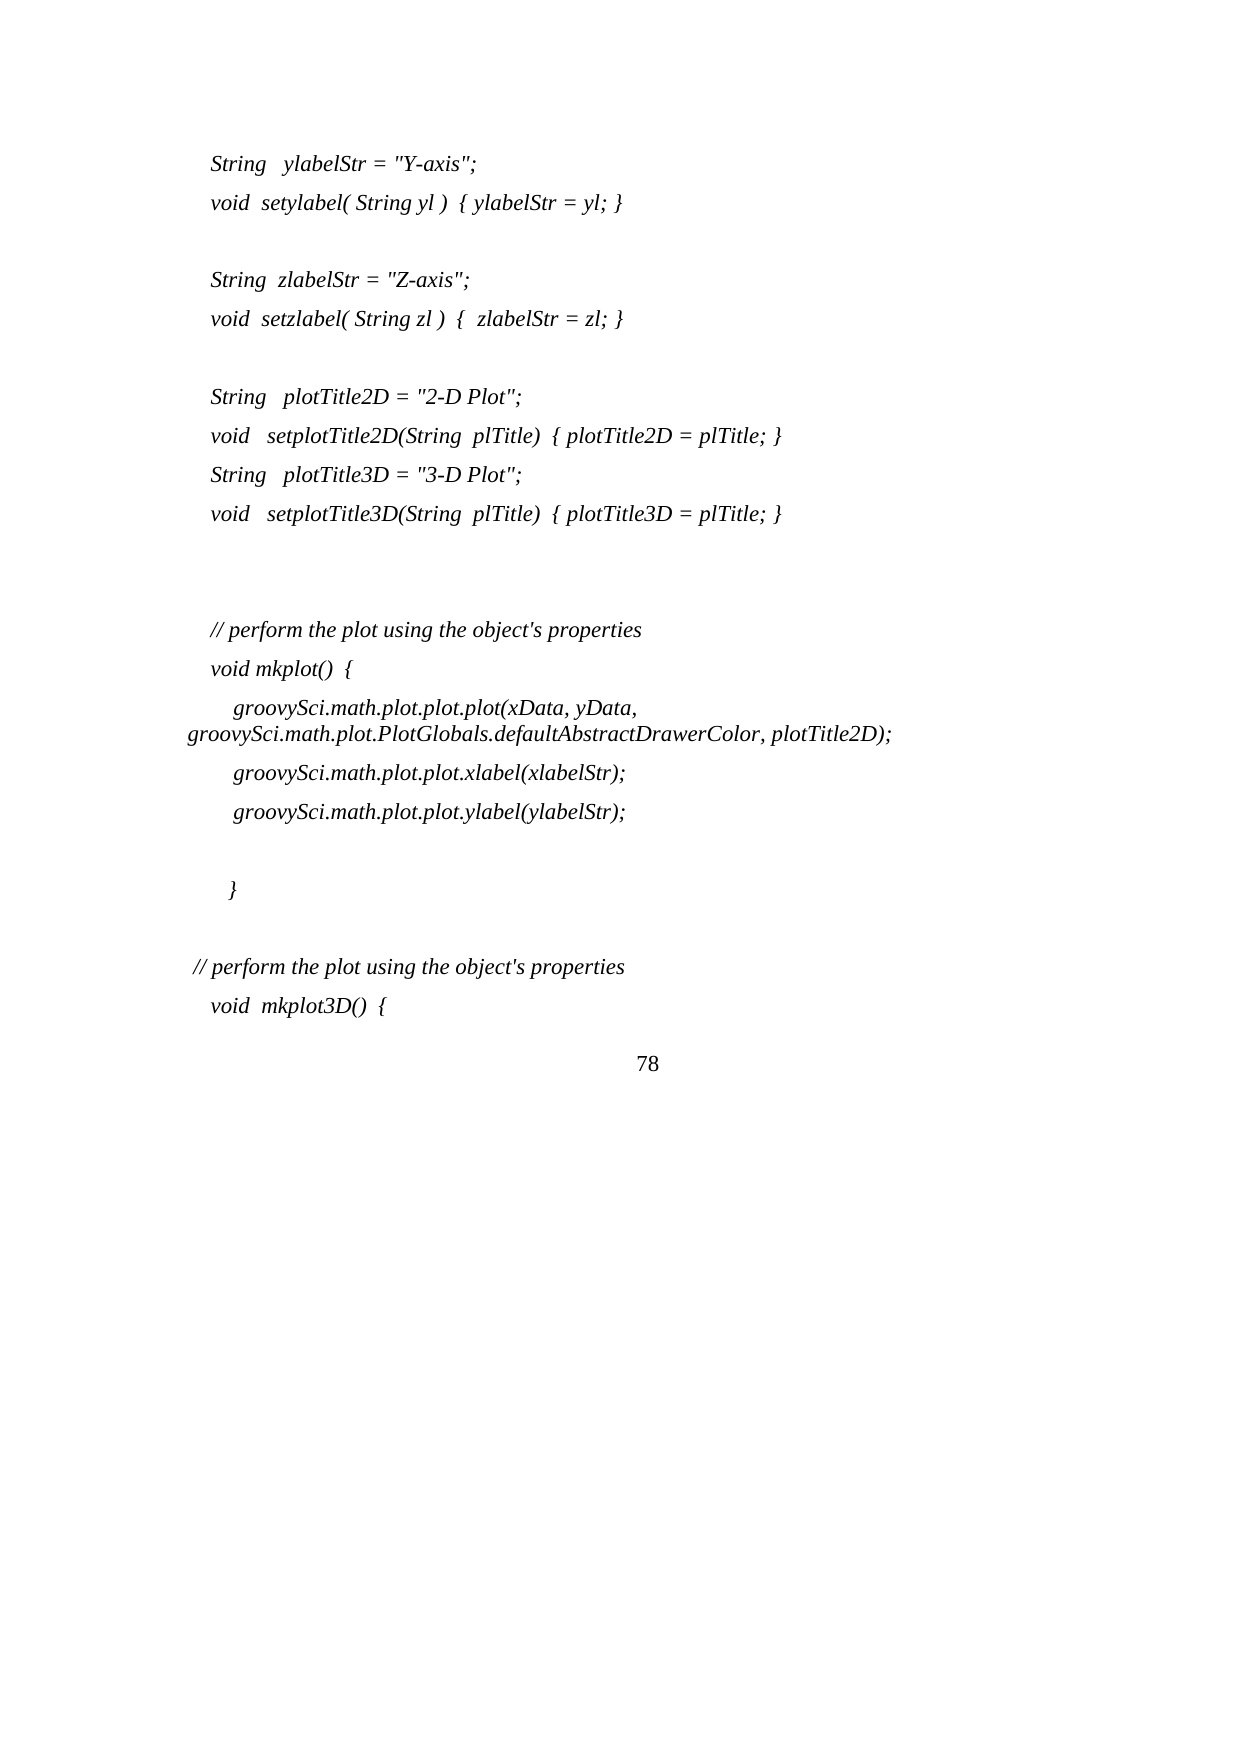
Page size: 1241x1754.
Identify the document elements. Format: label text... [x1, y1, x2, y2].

text groovySci.math.plot.plot.xlabel(xlabelStr); [187, 759, 1108, 786]
text groovySci.math.plot.plot.ylabel(ylabelStr); [187, 798, 1108, 824]
text void setzlabel( String zl ) { zlabelStr = zl; } [187, 305, 1108, 332]
text void setylabel( String yl ) { ylabelStr = yl; } [187, 189, 1108, 215]
text // perform the plot using the object's properties [187, 953, 1108, 980]
text void mkplot() { [187, 655, 1108, 681]
text String zlabelStr = "Z-axis"; [187, 267, 1108, 293]
text // perform the plot using the object's properties [187, 616, 1108, 643]
text String plotTitle2D = "2-D Plot"; [187, 383, 1108, 409]
text String ylabelStr = "Y-axis"; [187, 150, 1108, 176]
text void setplotTitle2D(String plTitle) { plotTitle2D = plTitle; } [187, 422, 1108, 448]
text groovySci.math.plot.plot.plot(xData, yData, groovySci.math.plot.PlotGlobals.defaultAbstractDrawerColor, plotTitle2D); [187, 694, 1108, 747]
text } [187, 876, 1108, 902]
text String plotTitle3D = "3-D Plot"; [187, 461, 1108, 487]
text void mkplot3D() { [187, 992, 1108, 1019]
text void setplotTitle3D(String plTitle) { plotTitle3D = plTitle; } [187, 500, 1108, 526]
